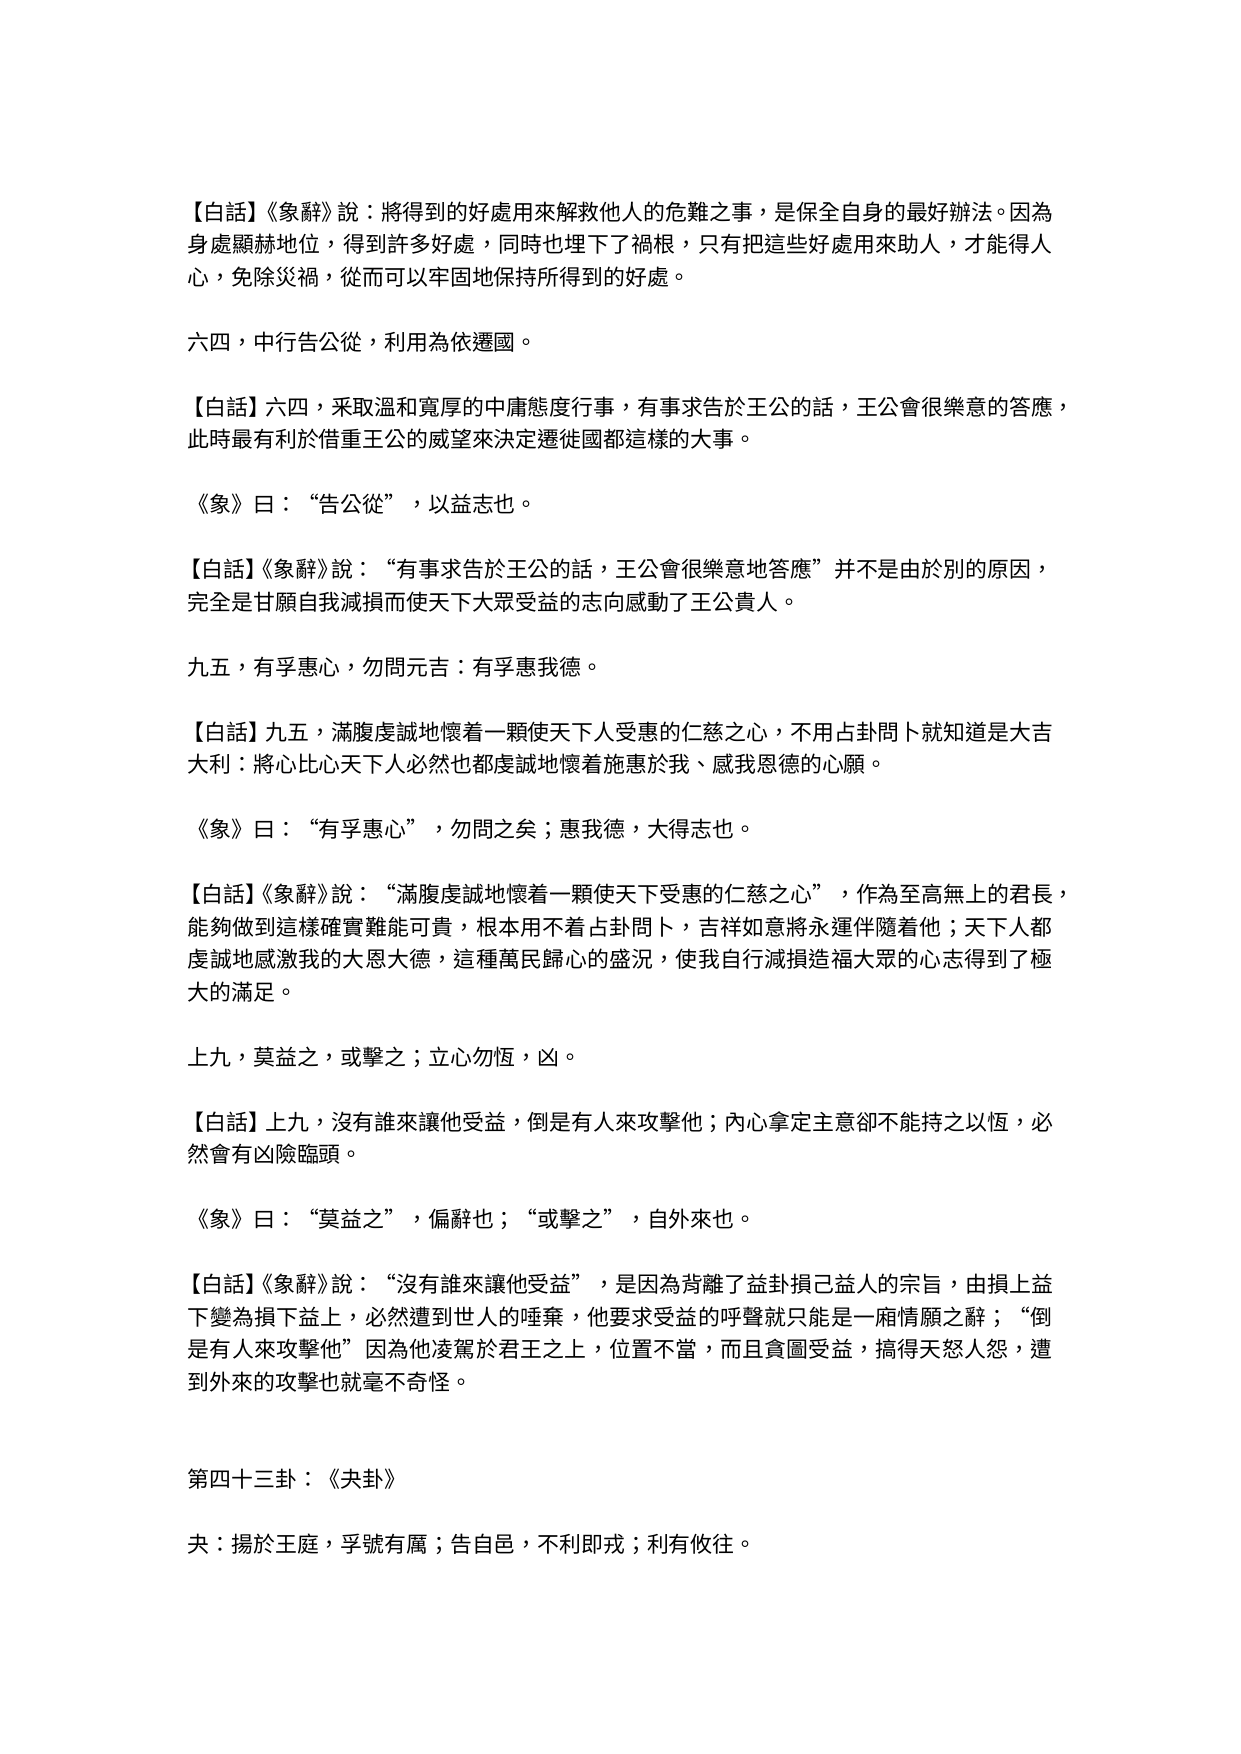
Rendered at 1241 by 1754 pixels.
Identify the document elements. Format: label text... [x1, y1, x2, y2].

text 【白話】《象辭》說：將得到的好處用來解救他人的危難之事，是保全自身的最好辦法。因為身處顯赫地位，得到許多好處，同時也埋下了禍根，只有把這些好處用來助人，才能得人心，免除災禍，從而可以牢固地保持所得到的好處。 [187, 194, 1053, 292]
text 【白話】九五，滿腹虔誠地懷着一顆使天下人受惠的仁慈之心，不用占卦問卜就知道是大吉大利：將心比心天下人必然也都虔誠地懷着施惠於我、感我恩德的心願。 [187, 714, 1053, 779]
text 【白話】《象辭》說：“沒有誰來讓他受益”，是因為背離了益卦損己益人的宗旨，由損上益下變為損下益上，必然遭到世人的唾棄，他要求受益的呼聲就只能是一廂情願之辭；“倒是有人來攻擊他”因為他凌駕於君王之上，位置不當，而且貪圖受益，搞得天怒人怨，遭到外來的攻擊也就毫不奇怪。 [187, 1267, 1053, 1397]
text 【白話】上九，沒有誰來讓他受益，倒是有人來攻擊他；內心拿定主意卻不能持之以恆，必然會有凶險臨頭。 [187, 1104, 1053, 1169]
text 【白話】《象辭》說：“滿腹虔誠地懷着一顆使天下受惠的仁慈之心”，作為至高無上的君長，能夠做到這樣確實難能可貴，根本用不着占卦問卜，吉祥如意將永運伴隨着他；天下人都虔誠地感激我的大恩大德，這種萬民歸心的盛況，使我自行減損造福大眾的心志得到了極大的滿足。 [187, 877, 1053, 1007]
text 【白話】六四，釆取溫和寬厚的中庸態度行事，有事求告於王公的話，王公會很樂意的答應，此時最有利於借重王公的威望來決定遷徙國都這樣的大事。 [187, 389, 1053, 454]
text 六四，中行告公從，利用為依遷國。 [187, 324, 1053, 357]
text 第四十三卦：《夬卦》 [187, 1462, 1053, 1494]
text 【白話】《象辭》說：“有事求告於王公的話，王公會很樂意地答應”并不是由於別的原因，完全是甘願自我減損而使天下大眾受益的志向感動了王公貴人。 [187, 552, 1053, 617]
text 《象》曰：“有孚惠心”，勿問之矣；惠我德，大得志也。 [187, 812, 1053, 844]
text 夬：揚於王庭，孚號有厲；告自邑，不利即戎；利有攸往。 [187, 1527, 1053, 1559]
text 《象》曰：“莫益之”，偏辭也；“或擊之”，自外來也。 [187, 1202, 1053, 1234]
text 上九，莫益之，或擊之；立心勿恆，凶。 [187, 1039, 1053, 1072]
text 《象》曰：“告公從”，以益志也。 [187, 487, 1053, 519]
text 九五，有孚惠心，勿問元吉：有孚惠我德。 [187, 649, 1053, 682]
